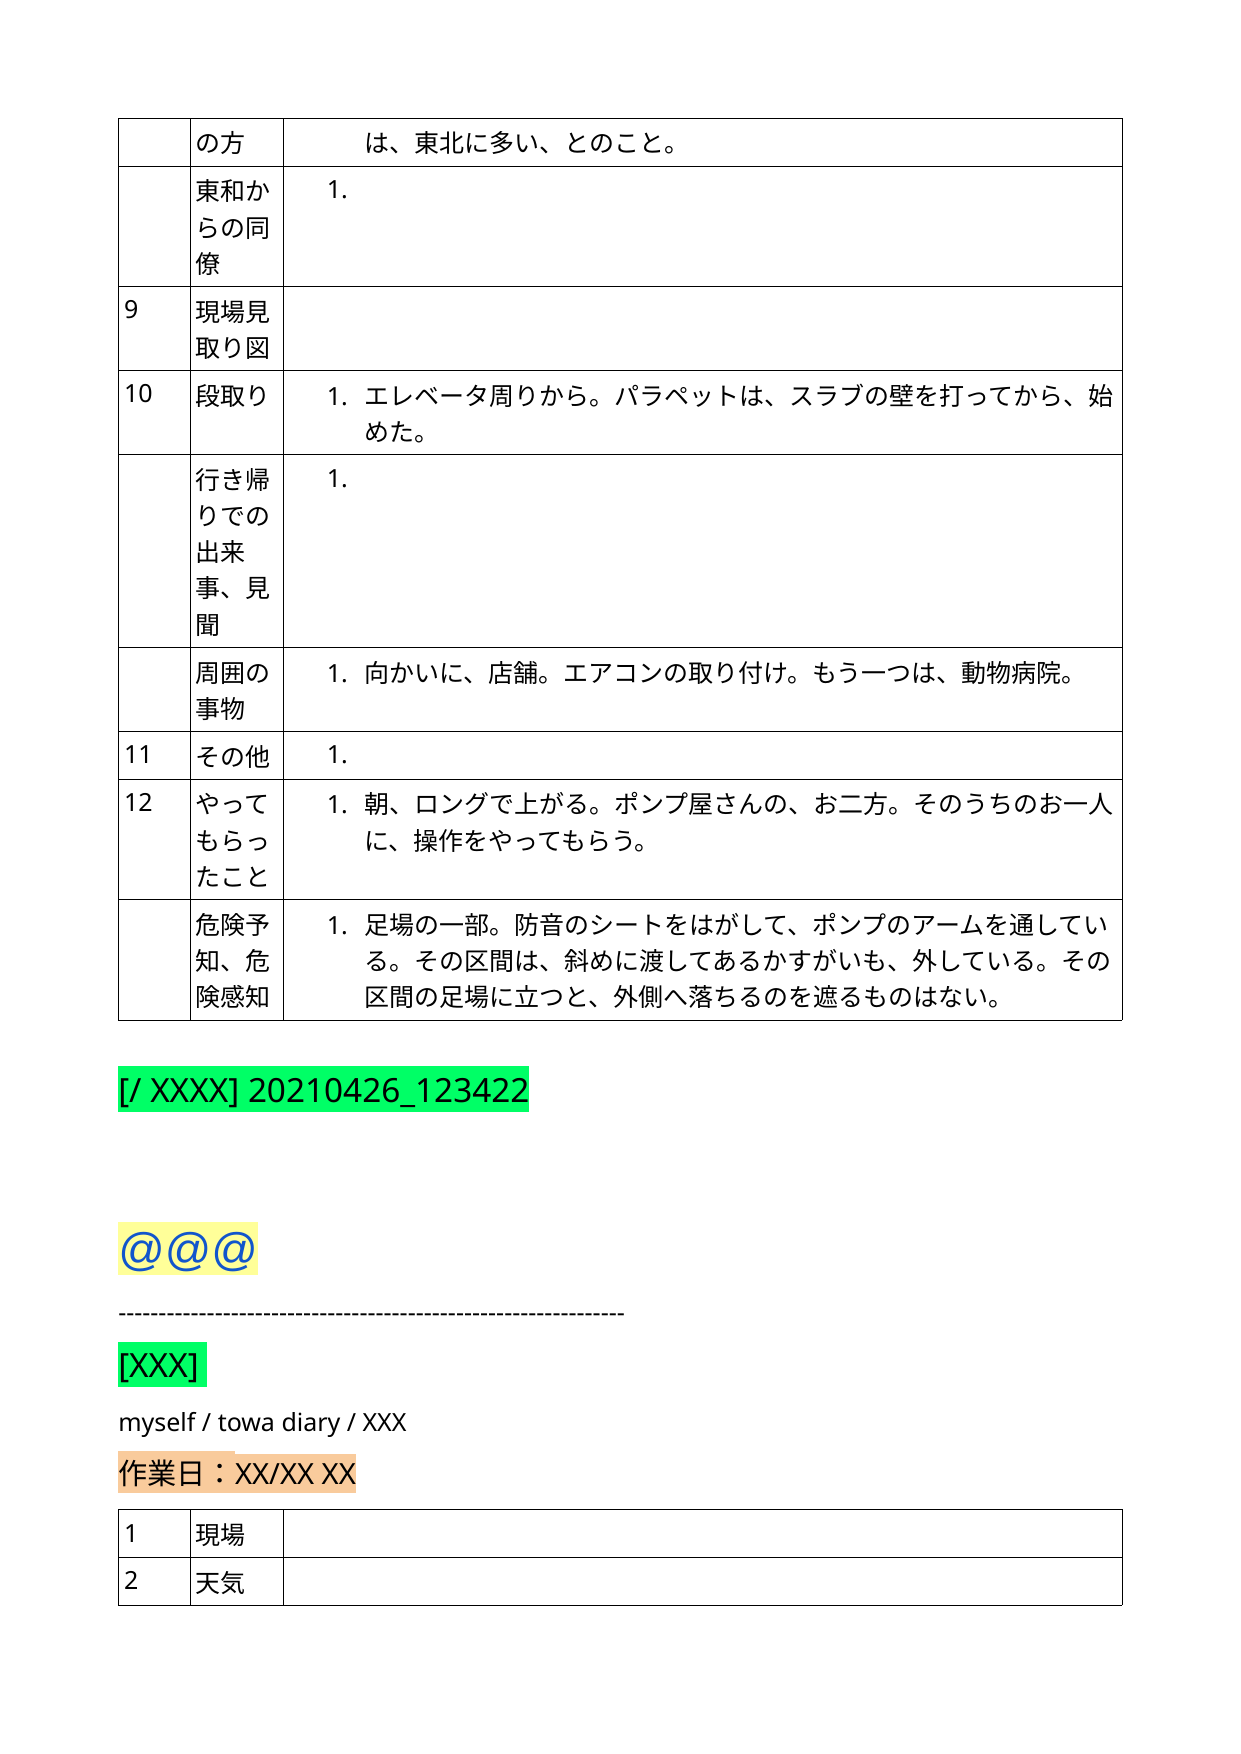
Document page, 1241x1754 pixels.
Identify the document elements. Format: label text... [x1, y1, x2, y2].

table_header [284, 1510, 1122, 1557]
table_cell やってもらったこと [191, 780, 283, 899]
table_cell その他 [191, 732, 283, 779]
text myself / towa diary / XXX [118, 1404, 1122, 1438]
table_cell 天気 [191, 1558, 283, 1605]
text --------------------------------------------------------------- [118, 1295, 1122, 1329]
table_cell 12 [119, 780, 190, 899]
table_header 1 [119, 1510, 190, 1557]
table_cell 9 [119, 287, 190, 370]
text [XXX] [118, 1342, 1122, 1387]
table_cell [284, 167, 1122, 286]
table_cell [119, 648, 190, 731]
table_header 現場 [191, 1510, 283, 1557]
table_cell 10 [119, 371, 190, 454]
table_cell の方 [191, 119, 283, 166]
table_cell 危険予知、危険感知 [191, 900, 283, 1020]
table_cell [284, 1558, 1122, 1605]
table_cell 段取り [191, 371, 283, 454]
text [/ XXXX] 20210426_123422 [118, 1066, 1122, 1112]
table_cell [284, 455, 1122, 647]
table_cell 周囲の事物 [191, 648, 283, 731]
table_cell 2 [119, 1558, 190, 1605]
table_cell [119, 900, 190, 1020]
table_cell 行き帰りでの出来事、見聞 [191, 455, 283, 647]
table_cell 11 [119, 732, 190, 779]
table_cell [284, 287, 1122, 370]
table_cell [284, 732, 1122, 779]
table_cell [119, 119, 190, 166]
text @@@ [118, 1222, 1122, 1275]
table_cell 現場見取り図 [191, 287, 283, 370]
table_cell 足場の一部。防音のシートをはがして、ポンプのアームを通している。その区間は、斜めに渡してあるかすがいも、外している。その区間の足場に立つと、外側へ落ちるのを遮るものはない。 [284, 900, 1122, 1020]
table_cell は、東北に多い、とのこと。 [284, 119, 1122, 166]
table_cell 向かいに、店舗。エアコンの取り付け。もう一つは、動物病院。 [284, 648, 1122, 731]
text 作業日：XX/XX XX [118, 1451, 1122, 1493]
table_cell エレベータ周りから。パラペットは、スラブの壁を打ってから、始めた。 [284, 371, 1122, 454]
table_cell 朝、ロングで上がる。ポンプ屋さんの、お二方。そのうちのお一人に、操作をやってもらう。 [284, 780, 1122, 899]
table_cell [119, 167, 190, 286]
table_cell 東和からの同僚 [191, 167, 283, 286]
table_cell [119, 455, 190, 647]
